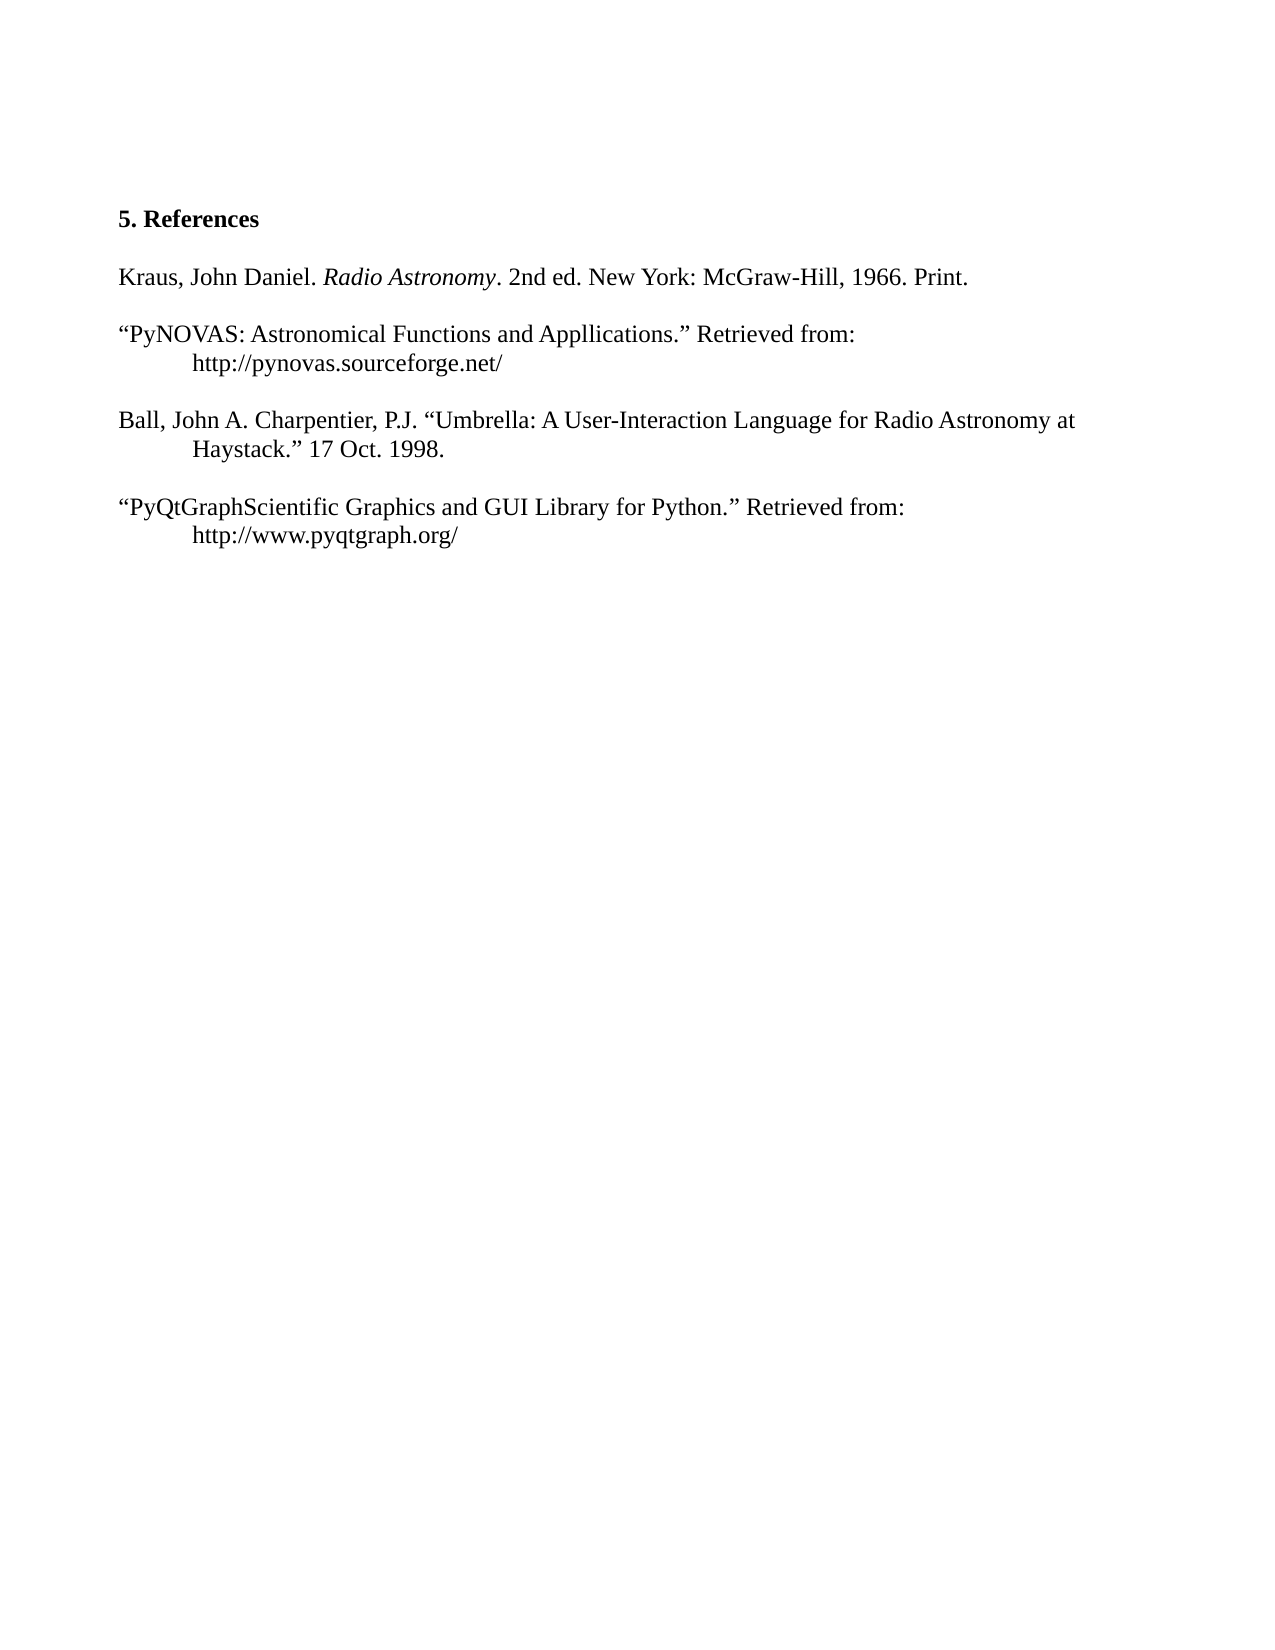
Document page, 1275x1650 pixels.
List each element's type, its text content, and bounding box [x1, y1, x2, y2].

text “PyQtGraphScientific Graphics and GUI Library for Python.” Retrieved from: http://www.pyqtgraph.org/ [118, 492, 1157, 549]
text “PyNOVAS: Astronomical Functions and Appllications.” Retrieved from: http://pynovas.sourceforge.net/ [118, 319, 1157, 377]
text 5. References [118, 204, 1157, 233]
text Ball, John A. Charpentier, P.J. “Umbrella: A User-Interaction Language for Radio Astronomy at Haystack.” 17 Oct. 1998. [118, 406, 1157, 463]
text Kraus, John Daniel. Radio Astronomy. 2nd ed. New York: McGraw-Hill, 1966. Print. [118, 262, 1157, 291]
